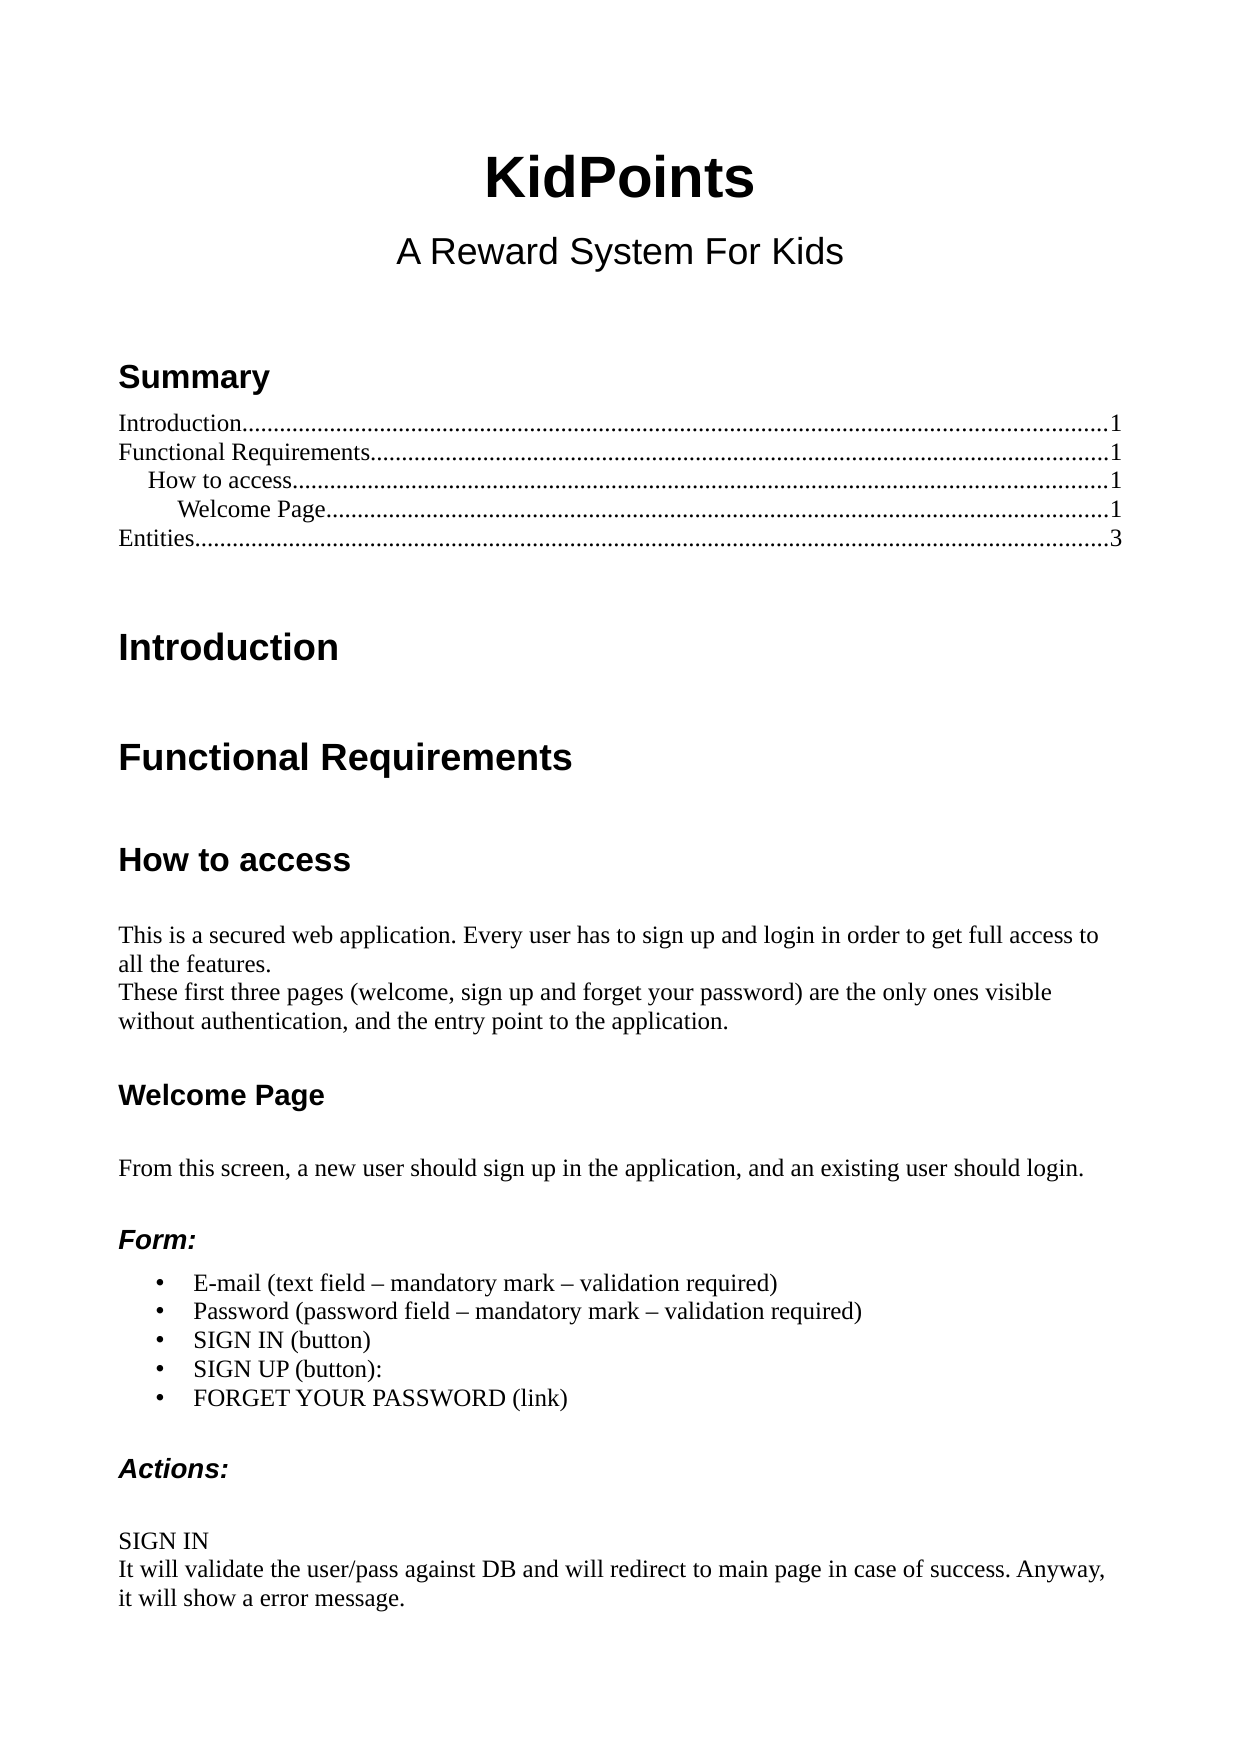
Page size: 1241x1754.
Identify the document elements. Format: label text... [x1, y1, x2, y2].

subtitle Summary [118, 357, 1122, 396]
list Password (password field – mandatory mark – validation required) [156, 1296, 1122, 1325]
list E-mail (text field – mandatory mark – validation required) [156, 1268, 1122, 1296]
subtitle How to access [118, 840, 1122, 879]
text This is a secured web application. Every user has to sign up and login in order to get full access to all the features. [118, 920, 1122, 977]
text Entities 3 [118, 523, 1122, 552]
text These first three pages (welcome, sign up and forget your password) are the only ones visible without authentication, and the entry point to the application. [118, 977, 1122, 1035]
subtitle Introduction [118, 624, 1122, 668]
text From this screen, a new user should sign up in the application, and an existing user should login. [118, 1153, 1122, 1182]
subtitle Welcome Page [118, 1078, 1122, 1112]
title KidPoints [118, 143, 1122, 210]
subtitle Functional Requirements [118, 734, 1122, 778]
subtitle Actions: [118, 1453, 1122, 1484]
text How to access 1 [148, 466, 1122, 494]
text It will validate the user/pass against DB and will redirect to main page in case of success. Anyway, it will show a error message. [118, 1554, 1122, 1612]
text Welcome Page 1 [177, 494, 1122, 523]
text Functional Requirements 1 [118, 437, 1122, 466]
text Introduction 1 [118, 408, 1122, 437]
subtitle Form: [118, 1223, 1122, 1255]
list SIGN UP (button): [156, 1354, 1122, 1383]
subtitle A Reward System For Kids [118, 229, 1122, 272]
list FORGET YOUR PASSWORD (link) [156, 1383, 1122, 1411]
list SIGN IN (button) [156, 1325, 1122, 1354]
text SIGN IN [118, 1526, 1122, 1554]
